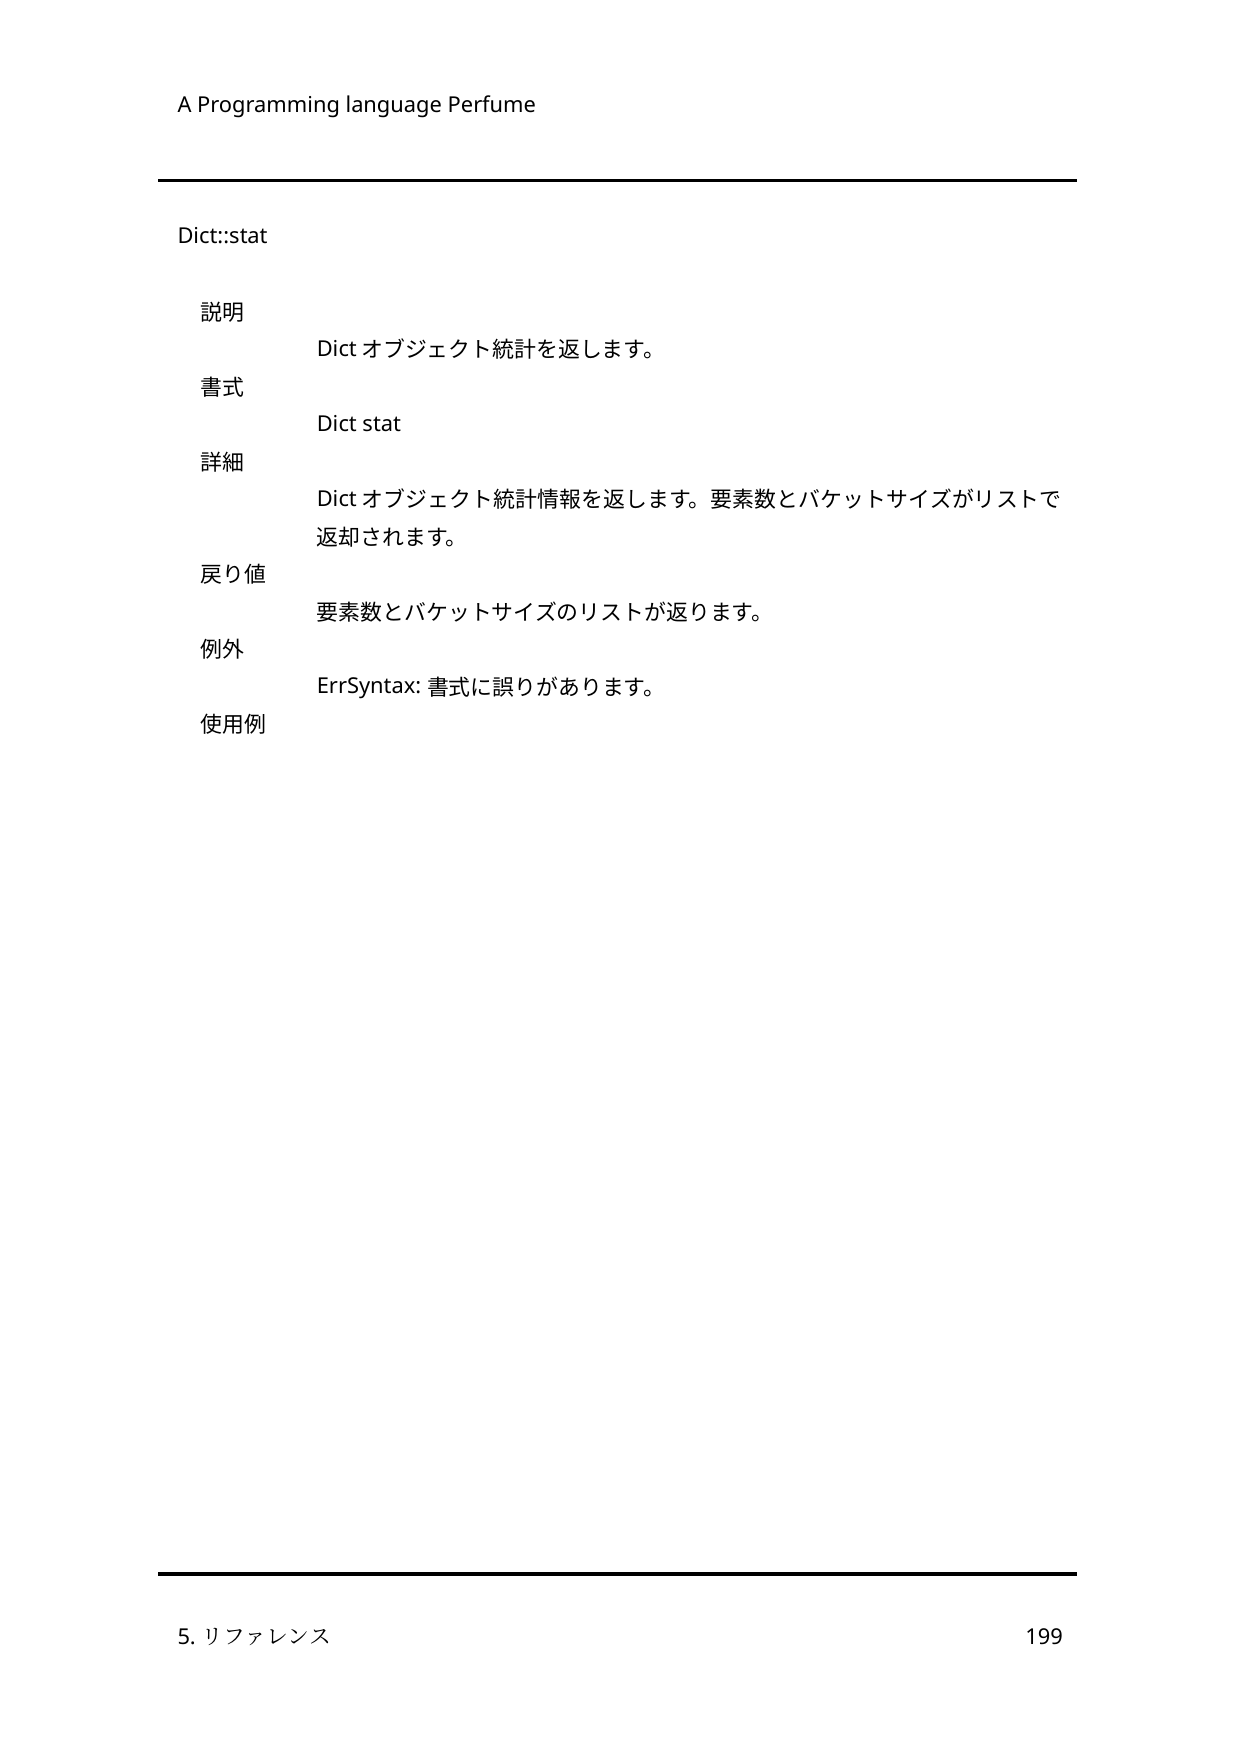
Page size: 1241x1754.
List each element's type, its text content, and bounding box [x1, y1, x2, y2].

table_cell 使用例 [200, 704, 317, 779]
table_cell 例外 [200, 629, 317, 704]
table_cell 詳細 [200, 442, 317, 554]
table_cell [317, 704, 1063, 779]
table_cell 要素数とバケットサイズのリストが返ります。 [317, 554, 1063, 629]
table_cell ErrSyntax: 書式に誤りがあります。 [317, 629, 1063, 704]
table_cell 戻り値 [200, 554, 317, 629]
table_header 説明 [200, 292, 317, 367]
table_cell 書式 [200, 367, 317, 442]
subtitle Dict::stat [177, 217, 1063, 254]
table_cell Dict stat [317, 367, 1063, 442]
table_header Dictオブジェクト統計を返します。 [317, 292, 1063, 367]
table_cell Dictオブジェクト統計情報を返します。要素数とバケットサイズがリストで返却されます。 [317, 442, 1063, 554]
